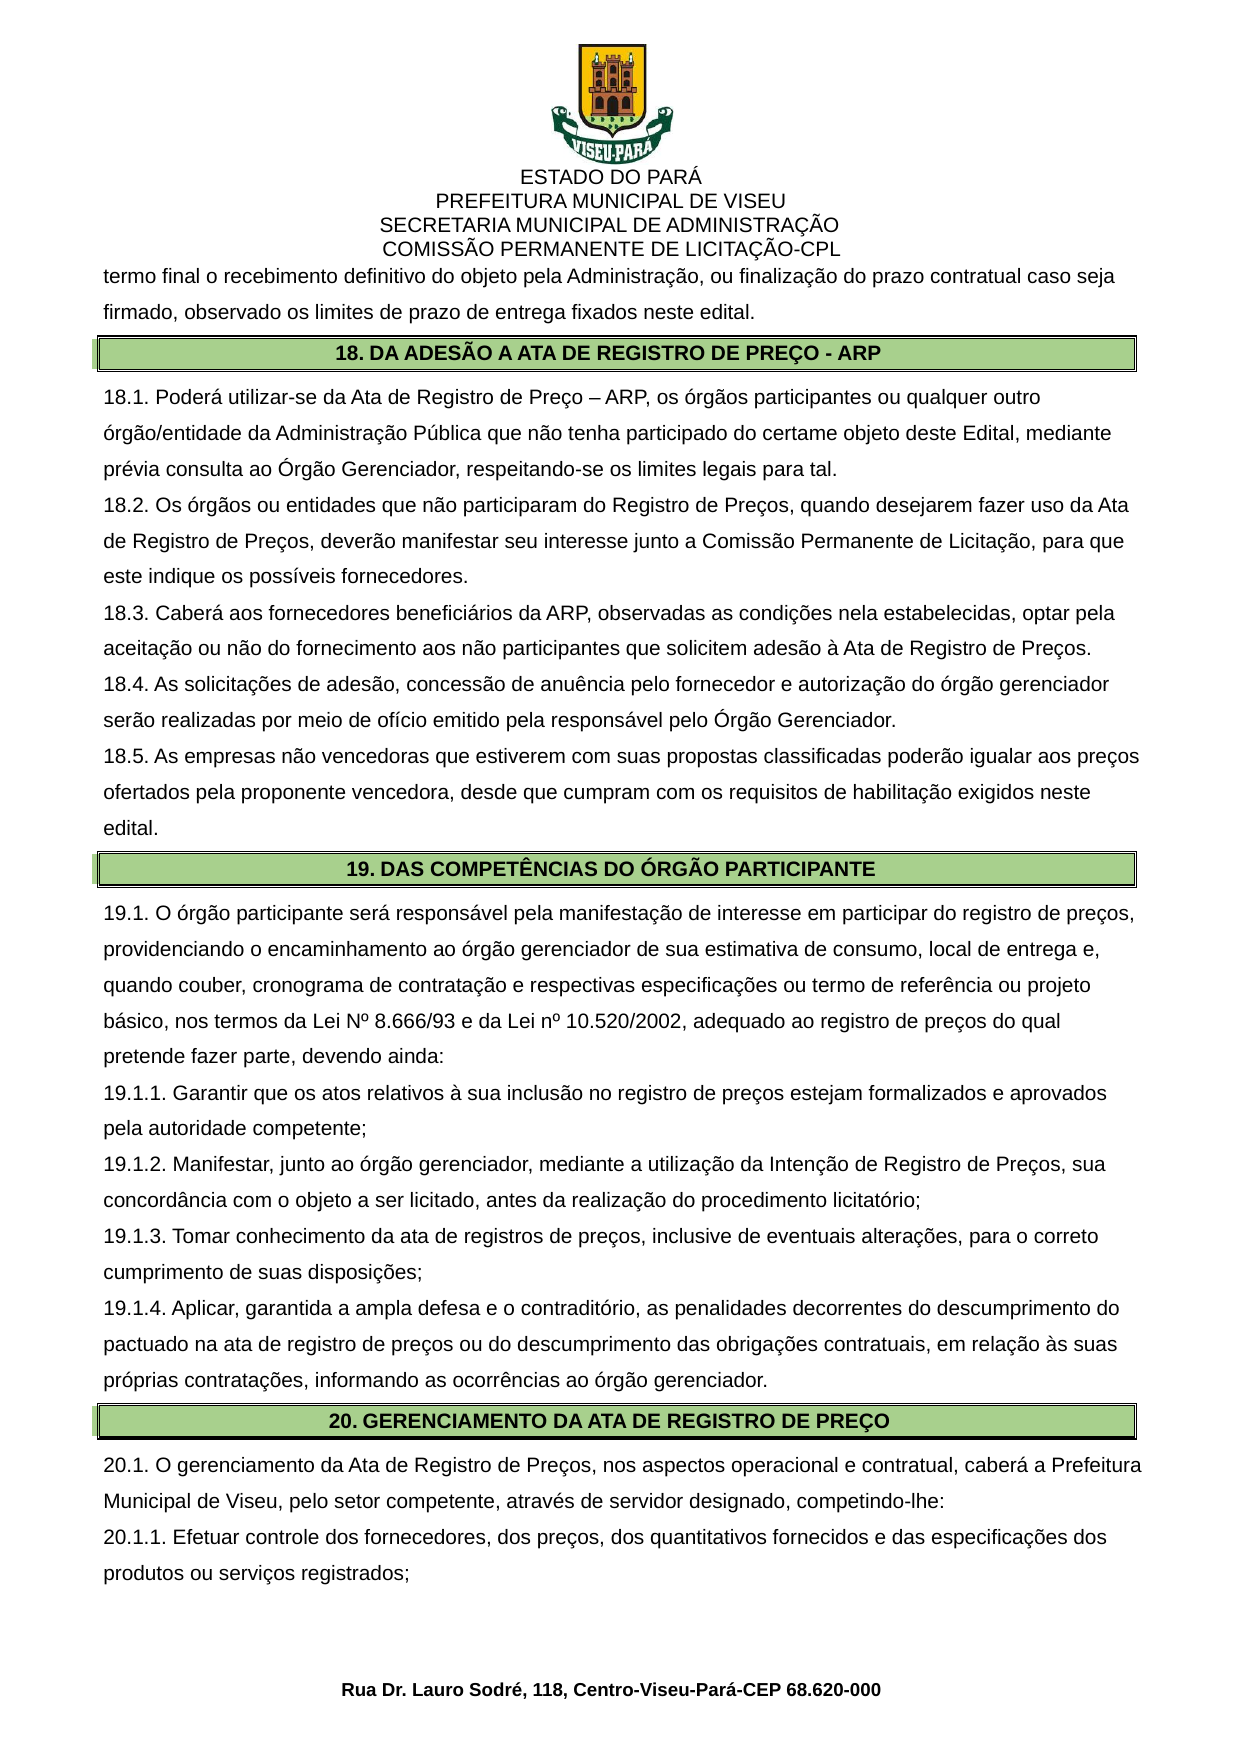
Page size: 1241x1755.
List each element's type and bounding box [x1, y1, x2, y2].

picture [551, 44, 674, 165]
